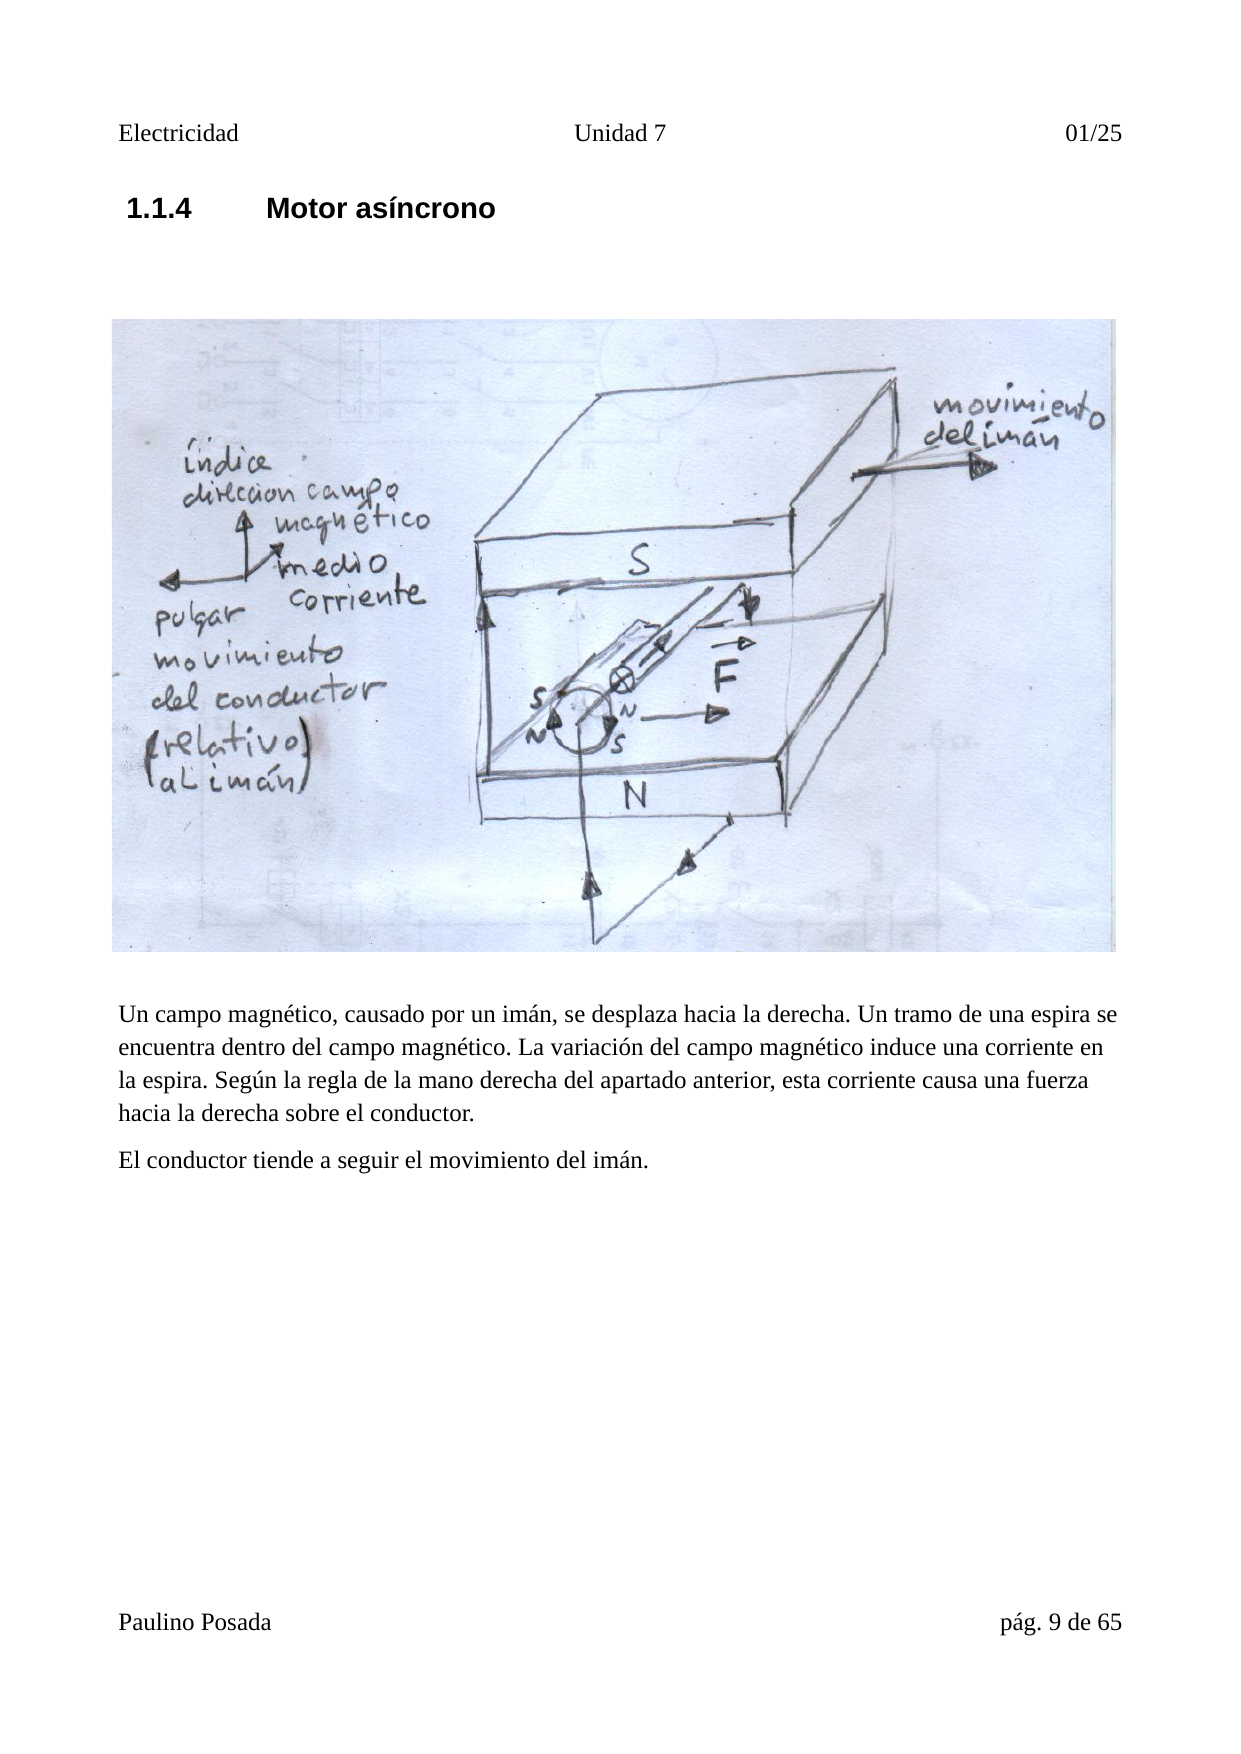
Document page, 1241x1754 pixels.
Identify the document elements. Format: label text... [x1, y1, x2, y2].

text El conductor tiende a seguir el movimiento del imán. [118, 1146, 1122, 1174]
text Un campo magnético, causado por un imán, se desplaza hacia la derecha. Un tramo de una espira se encuentra dentro del campo magnético. La variación del campo magnético induce una corriente en la espira. Según la regla de la mano derecha del apartado anterior, esta corriente causa una fuerza hacia la derecha sobre el conductor. [118, 999, 1122, 1127]
subtitle Motor asíncrono [118, 191, 1122, 225]
picture [111, 319, 1116, 952]
